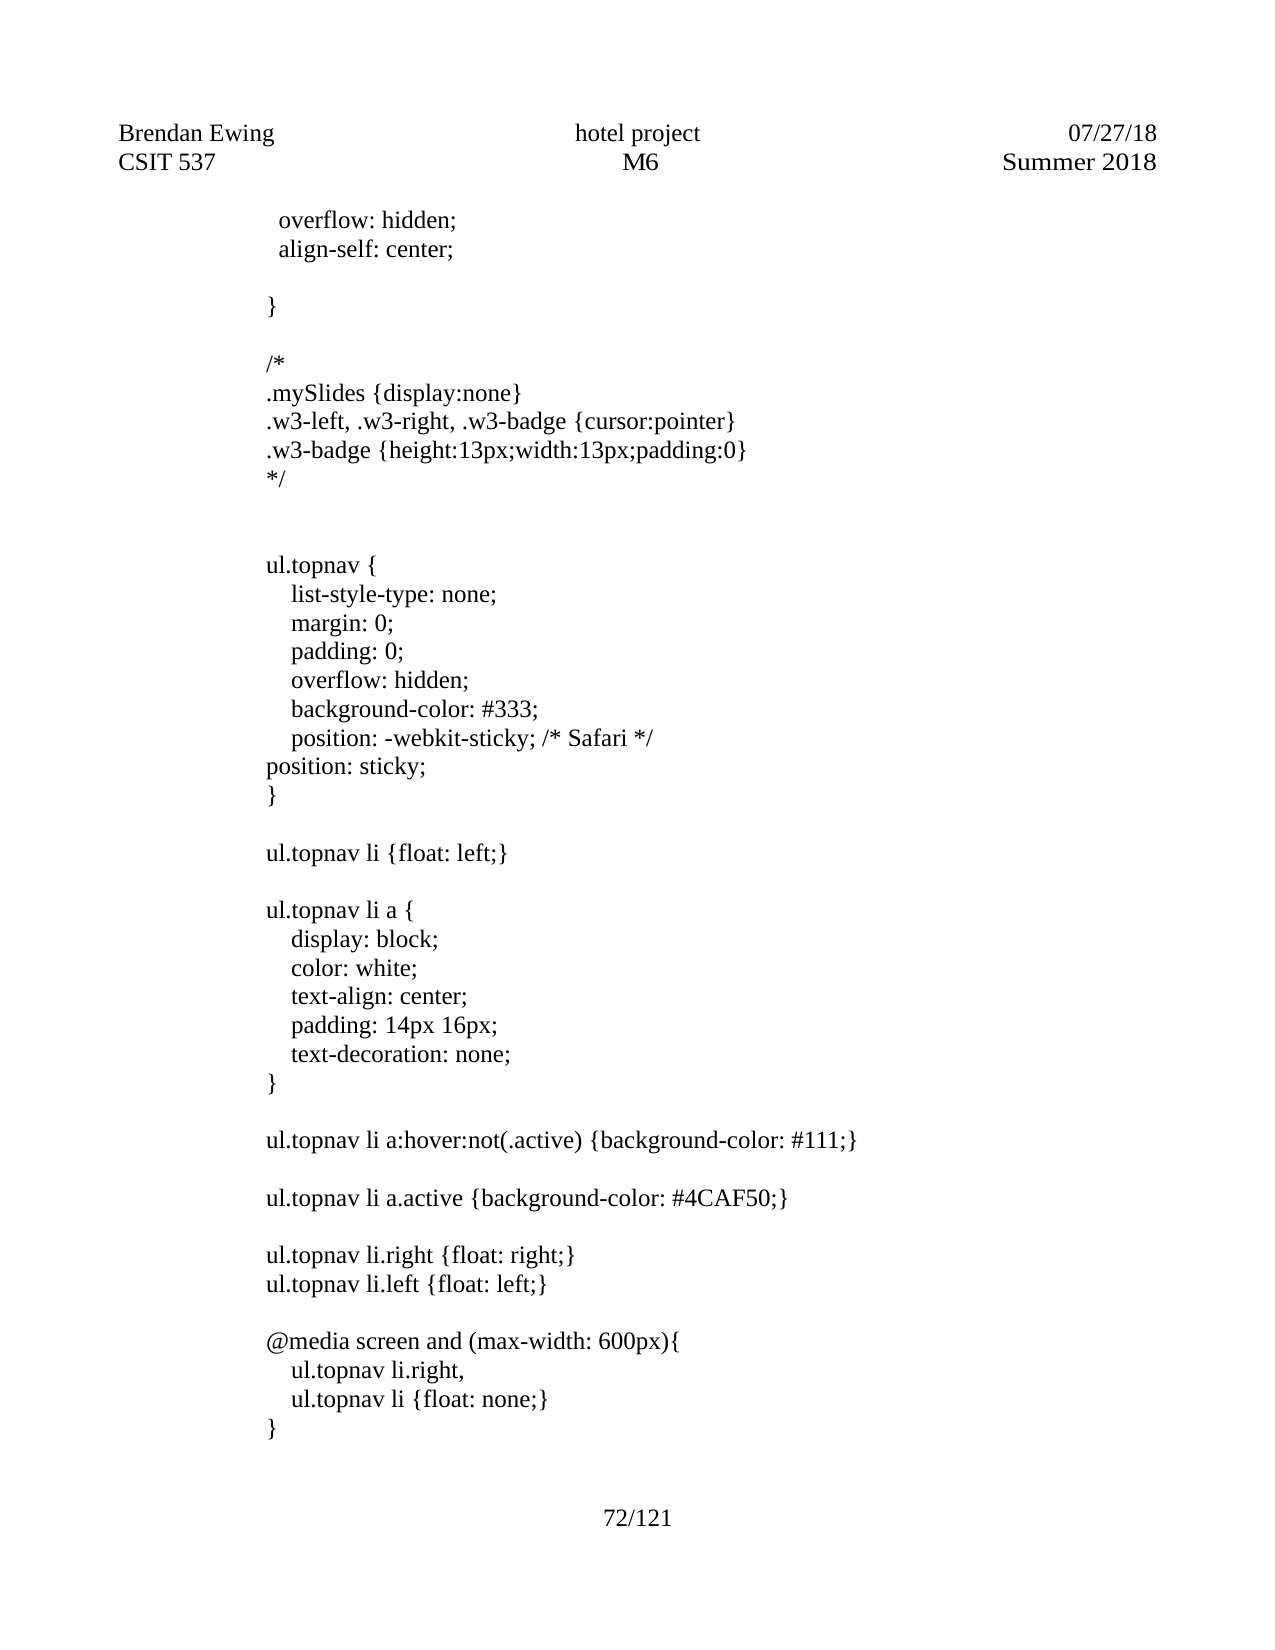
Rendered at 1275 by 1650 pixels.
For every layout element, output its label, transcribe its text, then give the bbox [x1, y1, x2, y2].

text */ [118, 464, 1157, 493]
text ul.topnav li.right {float: right;} [118, 1240, 1157, 1269]
text padding: 14px 16px; [118, 1010, 1157, 1039]
text display: block; [118, 924, 1157, 953]
text } [118, 780, 1157, 809]
text .w3-left, .w3-right, .w3-badge {cursor:pointer} [118, 406, 1157, 435]
text padding: 0; [118, 636, 1157, 665]
text @media screen and (max-width: 600px){ [118, 1326, 1157, 1355]
text ul.topnav li a:hover:not(.active) {background-color: #111;} [118, 1125, 1157, 1154]
text position: -webkit-sticky; /* Safari */ [118, 723, 1157, 751]
text list-style-type: none; [118, 579, 1157, 608]
text position: sticky; [118, 751, 1157, 780]
text ul.topnav li a { [118, 895, 1157, 924]
text overflow: hidden; [118, 665, 1157, 694]
text ul.topnav li {float: left;} [118, 838, 1157, 866]
text overflow: hidden; [118, 205, 1157, 234]
text } [118, 291, 1157, 320]
text color: white; [118, 953, 1157, 981]
text text-align: center; [118, 981, 1157, 1010]
text text-decoration: none; [118, 1039, 1157, 1068]
text background-color: #333; [118, 694, 1157, 723]
text /* [118, 349, 1157, 378]
text ul.topnav li a.active {background-color: #4CAF50;} [118, 1183, 1157, 1211]
text ul.topnav { [118, 550, 1157, 579]
text .mySlides {display:none} [118, 378, 1157, 406]
text align-self: center; [118, 234, 1157, 263]
text .w3-badge {height:13px;width:13px;padding:0} [118, 435, 1157, 464]
text } [118, 1413, 1157, 1441]
text ul.topnav li.left {float: left;} [118, 1269, 1157, 1298]
text ul.topnav li {float: none;} [118, 1384, 1157, 1413]
text ul.topnav li.right, [118, 1355, 1157, 1384]
text margin: 0; [118, 608, 1157, 636]
text } [118, 1068, 1157, 1096]
